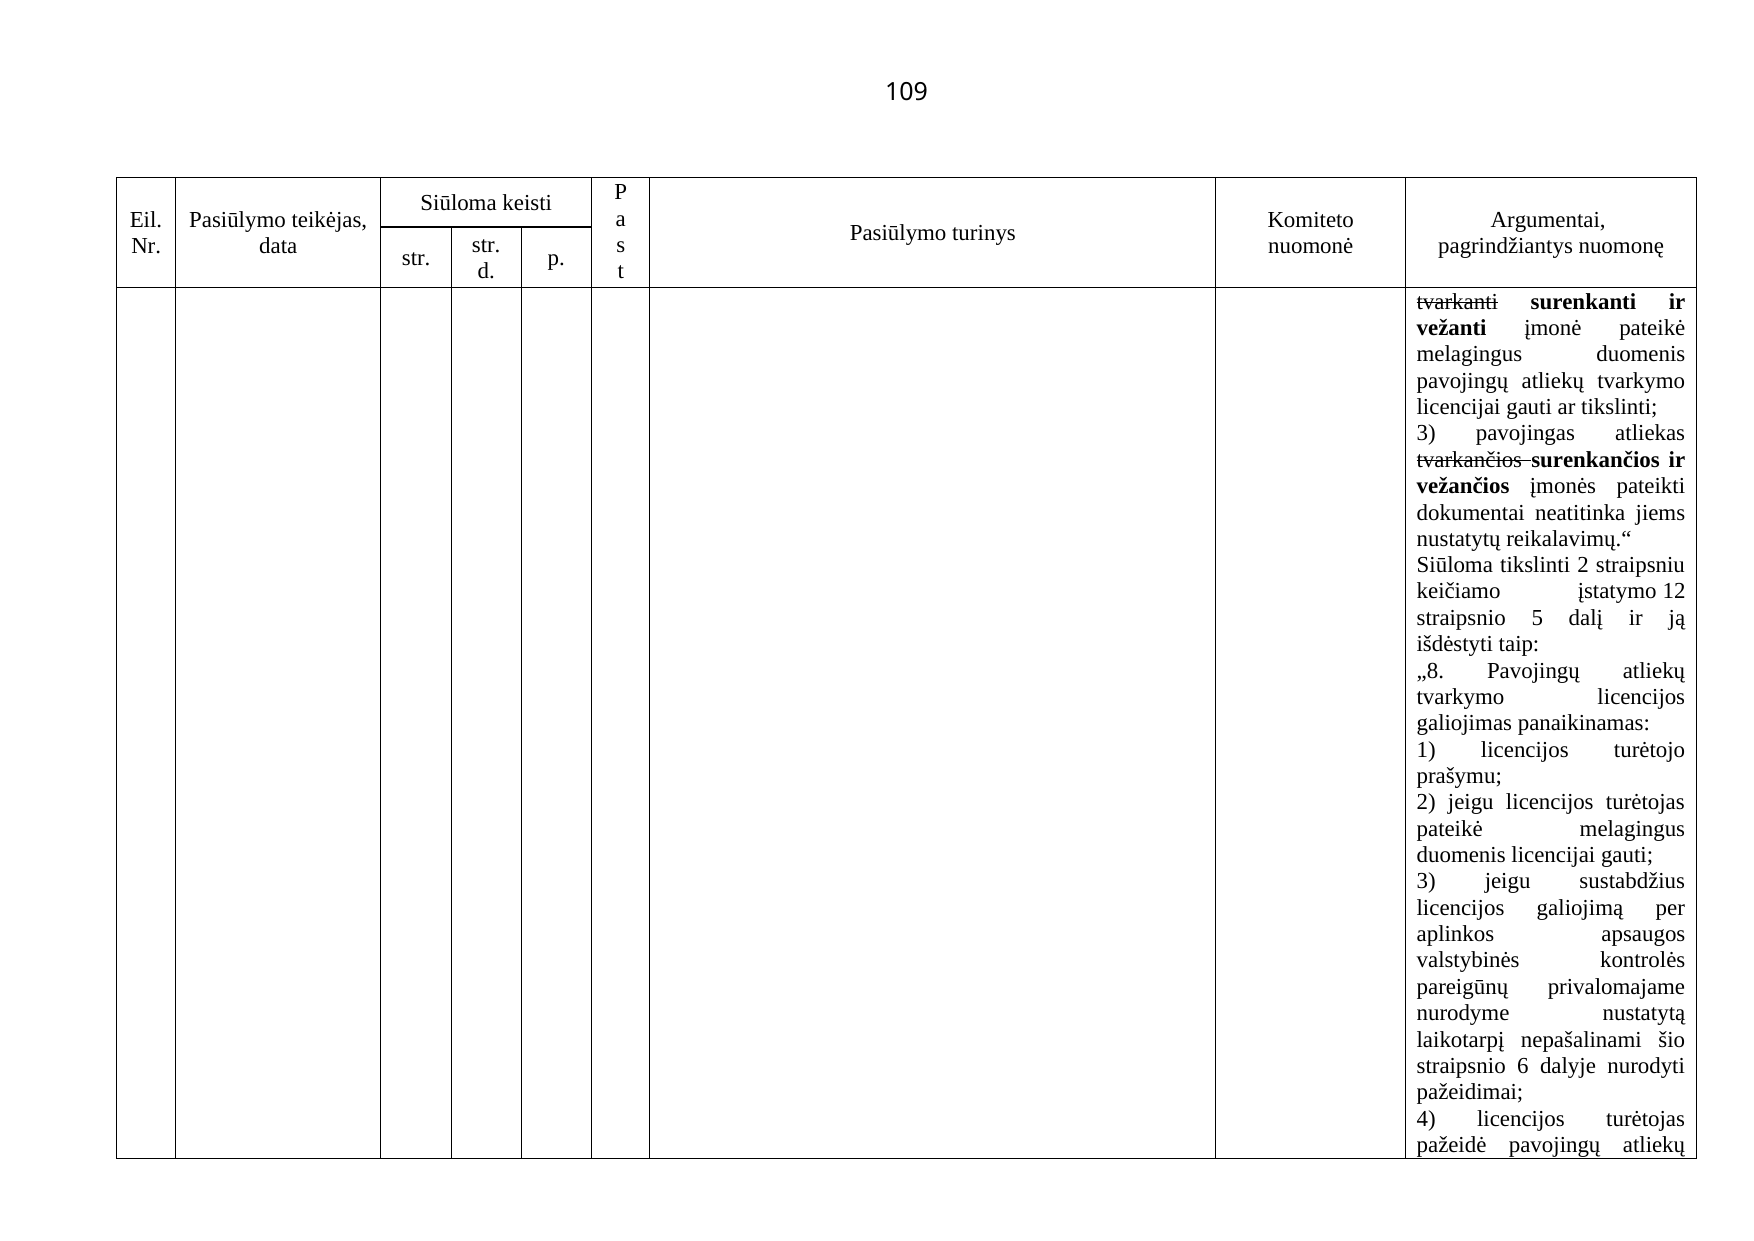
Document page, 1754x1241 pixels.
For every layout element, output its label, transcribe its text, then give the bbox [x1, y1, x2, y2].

table_cell str. [381, 228, 451, 287]
table_cell [176, 288, 380, 1157]
table_header Komiteto nuomonė [1216, 178, 1405, 287]
table_header Pasiūlymo teikėjas, data [176, 178, 380, 287]
table_header Siūloma keisti [381, 178, 591, 226]
table_cell [117, 288, 175, 1157]
table_cell p. [522, 228, 591, 287]
table_cell str. d. [452, 228, 521, 287]
table_header Argumentai, pagrindžiantys nuomonę [1406, 178, 1696, 287]
table_cell [522, 288, 591, 1157]
table_cell [452, 288, 521, 1157]
table_header Pasiūlymo turinys [650, 178, 1215, 287]
table_cell [381, 288, 451, 1157]
table_cell [650, 288, 1215, 1157]
table_cell tvarkanti surenkanti ir vežanti įmonė pateikė melagingus duomenis pavojingų atliekų tvarkymo licencijai gauti ar tikslinti; 3) pavojingas atliekas tvarkančios surenkančios ir vežančios įmonės pateikti dokumentai neatitinka jiems nustatytų reikalavimų.“ Siūloma tikslinti 2 straipsniu keičiamo įstatymo 12 straipsnio 5 dalį ir ją išdėstyti taip: „8. Pavojingų atliekų tvarkymo licencijos galiojimas panaikinamas: 1) licencijos turėtojo prašymu; 2) jeigu licencijos turėtojas pateikė melagingus duomenis licencijai gauti; 3) jeigu sustabdžius licencijos galiojimą per aplinkos apsaugos valstybinės kontrolės pareigūnų privalomajame nurodyme nustatytą laikotarpį nepašalinami šio straipsnio 6 dalyje nurodyti pažeidimai; 4) licencijos turėtojas pažeidė pavojingų atliekų [1406, 288, 1696, 1157]
table_header Eil. Nr. [117, 178, 175, 287]
table_cell [1216, 288, 1405, 1157]
table_cell [592, 288, 649, 1157]
table_header Pastabos [592, 178, 649, 287]
